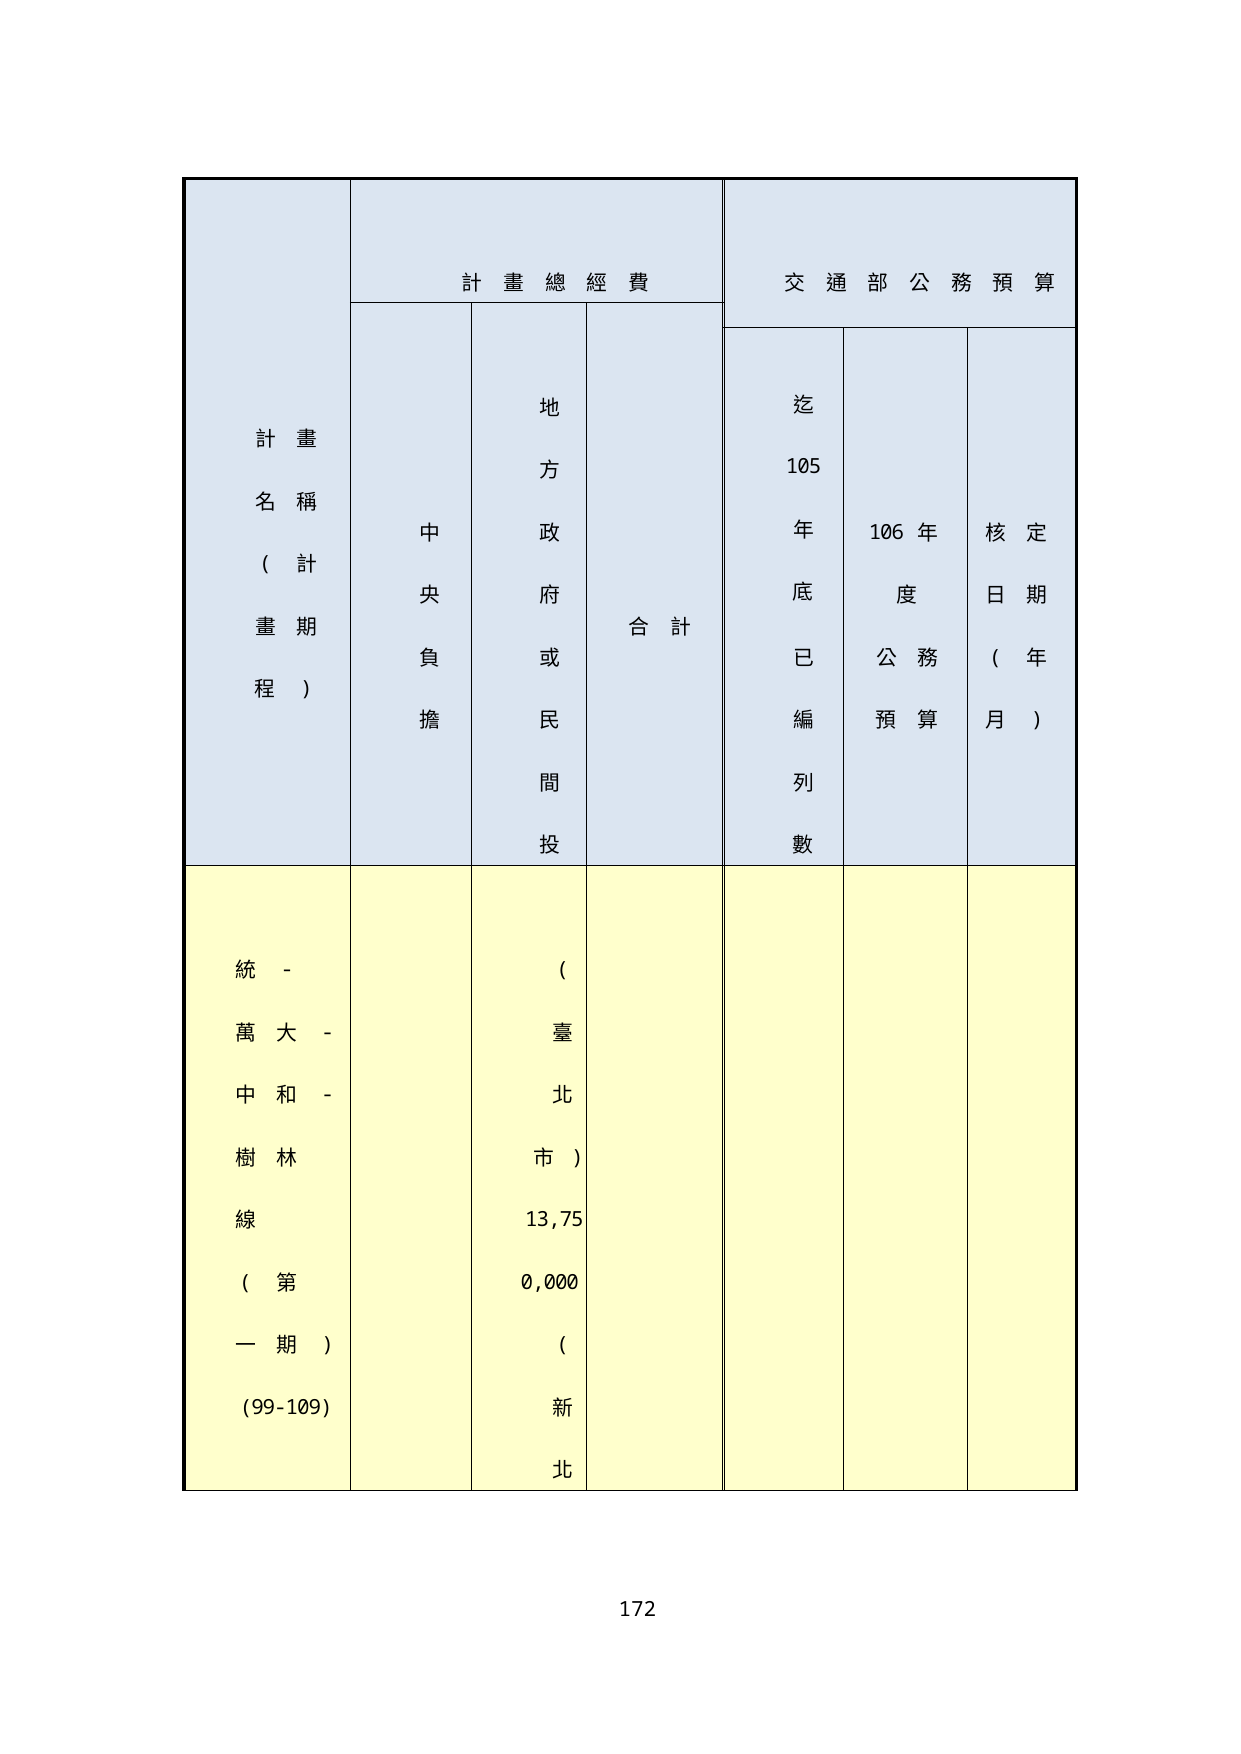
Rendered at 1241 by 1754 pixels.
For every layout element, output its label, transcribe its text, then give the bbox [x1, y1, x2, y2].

table_header 計畫總經費 [351, 180, 722, 302]
table_cell 合計 [587, 303, 722, 865]
table_cell 迄105年底 已編列數 [725, 328, 843, 865]
table_cell 地方政府或民間投資 [472, 303, 586, 865]
table_cell 核定日期 (年月) [968, 328, 1075, 865]
table_cell [587, 866, 722, 1490]
table_cell (臺北市) 13,750,000 (新北 [472, 866, 586, 1490]
table_cell 統-萬大-中和-樹林線(第一期)(99-109) [186, 866, 350, 1490]
table_cell 106年度 公務預算 [844, 328, 967, 865]
table_cell [968, 866, 1075, 1490]
table_cell [351, 866, 471, 1490]
table_cell 中央負擔 [351, 303, 471, 865]
table_cell [725, 866, 843, 1490]
table_cell [844, 866, 967, 1490]
table_header 計畫名稱 (計畫期程) [186, 180, 350, 865]
table_header 交通部公務預算編列情形 [725, 180, 1075, 327]
